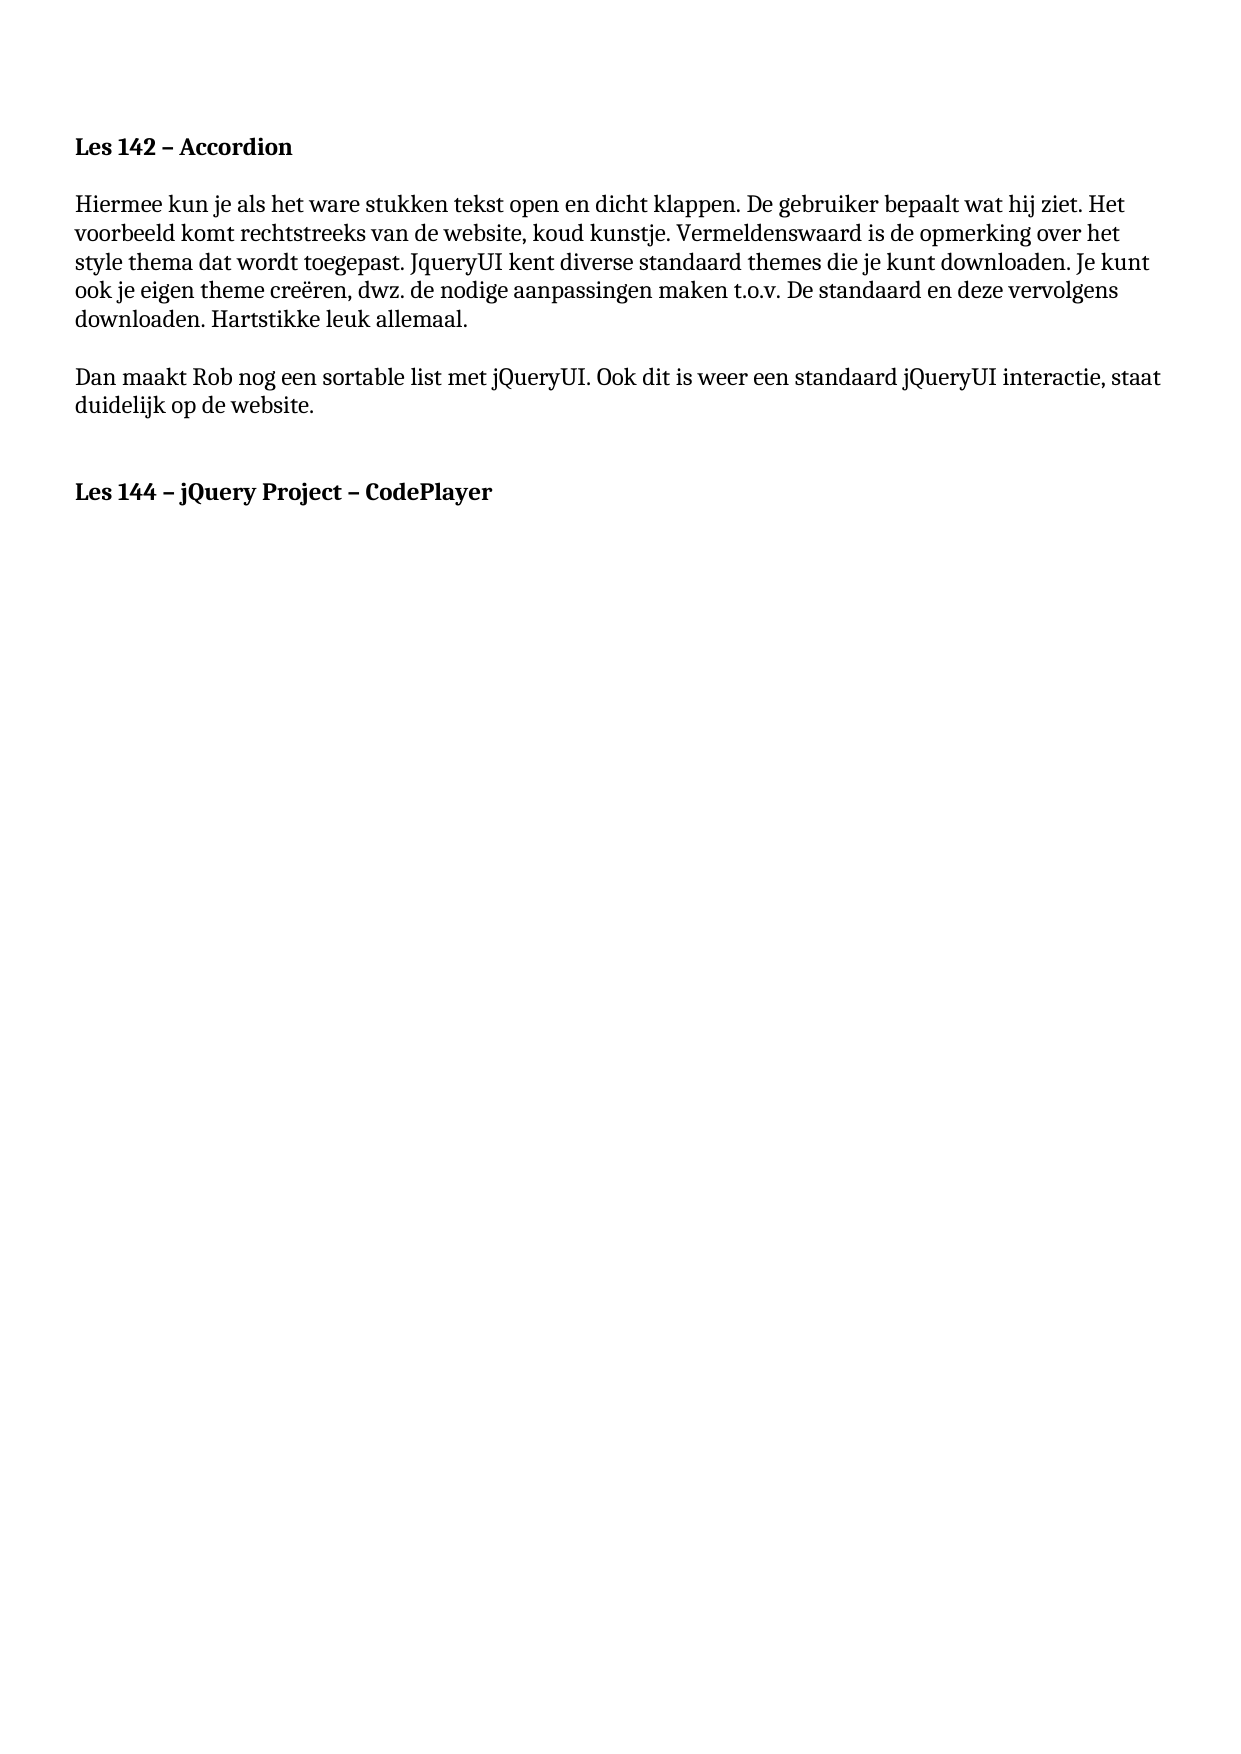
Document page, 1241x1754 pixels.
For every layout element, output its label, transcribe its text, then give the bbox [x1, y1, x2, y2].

text Hiermee kun je als het ware stukken tekst open en dicht klappen. De gebruiker bepaalt wat hij ziet. Het voorbeeld komt rechtstreeks van de website, koud kunstje. Vermeldenswaard is de opmerking over het style thema dat wordt toegepast. JqueryUI kent diverse standaard themes die je kunt downloaden. Je kunt ook je eigen theme creëren, dwz. de nodige aanpassingen maken t.o.v. De standaard en deze vervolgens downloaden. Hartstikke leuk allemaal. [75, 190, 1165, 334]
text Les 144 – jQuery Project – CodePlayer [75, 477, 1165, 506]
text Les 142 – Accordion [75, 132, 1165, 161]
text Dan maakt Rob nog een sortable list met jQueryUI. Ook dit is weer een standaard jQueryUI interactie, staat duidelijk op de website. [75, 362, 1165, 420]
